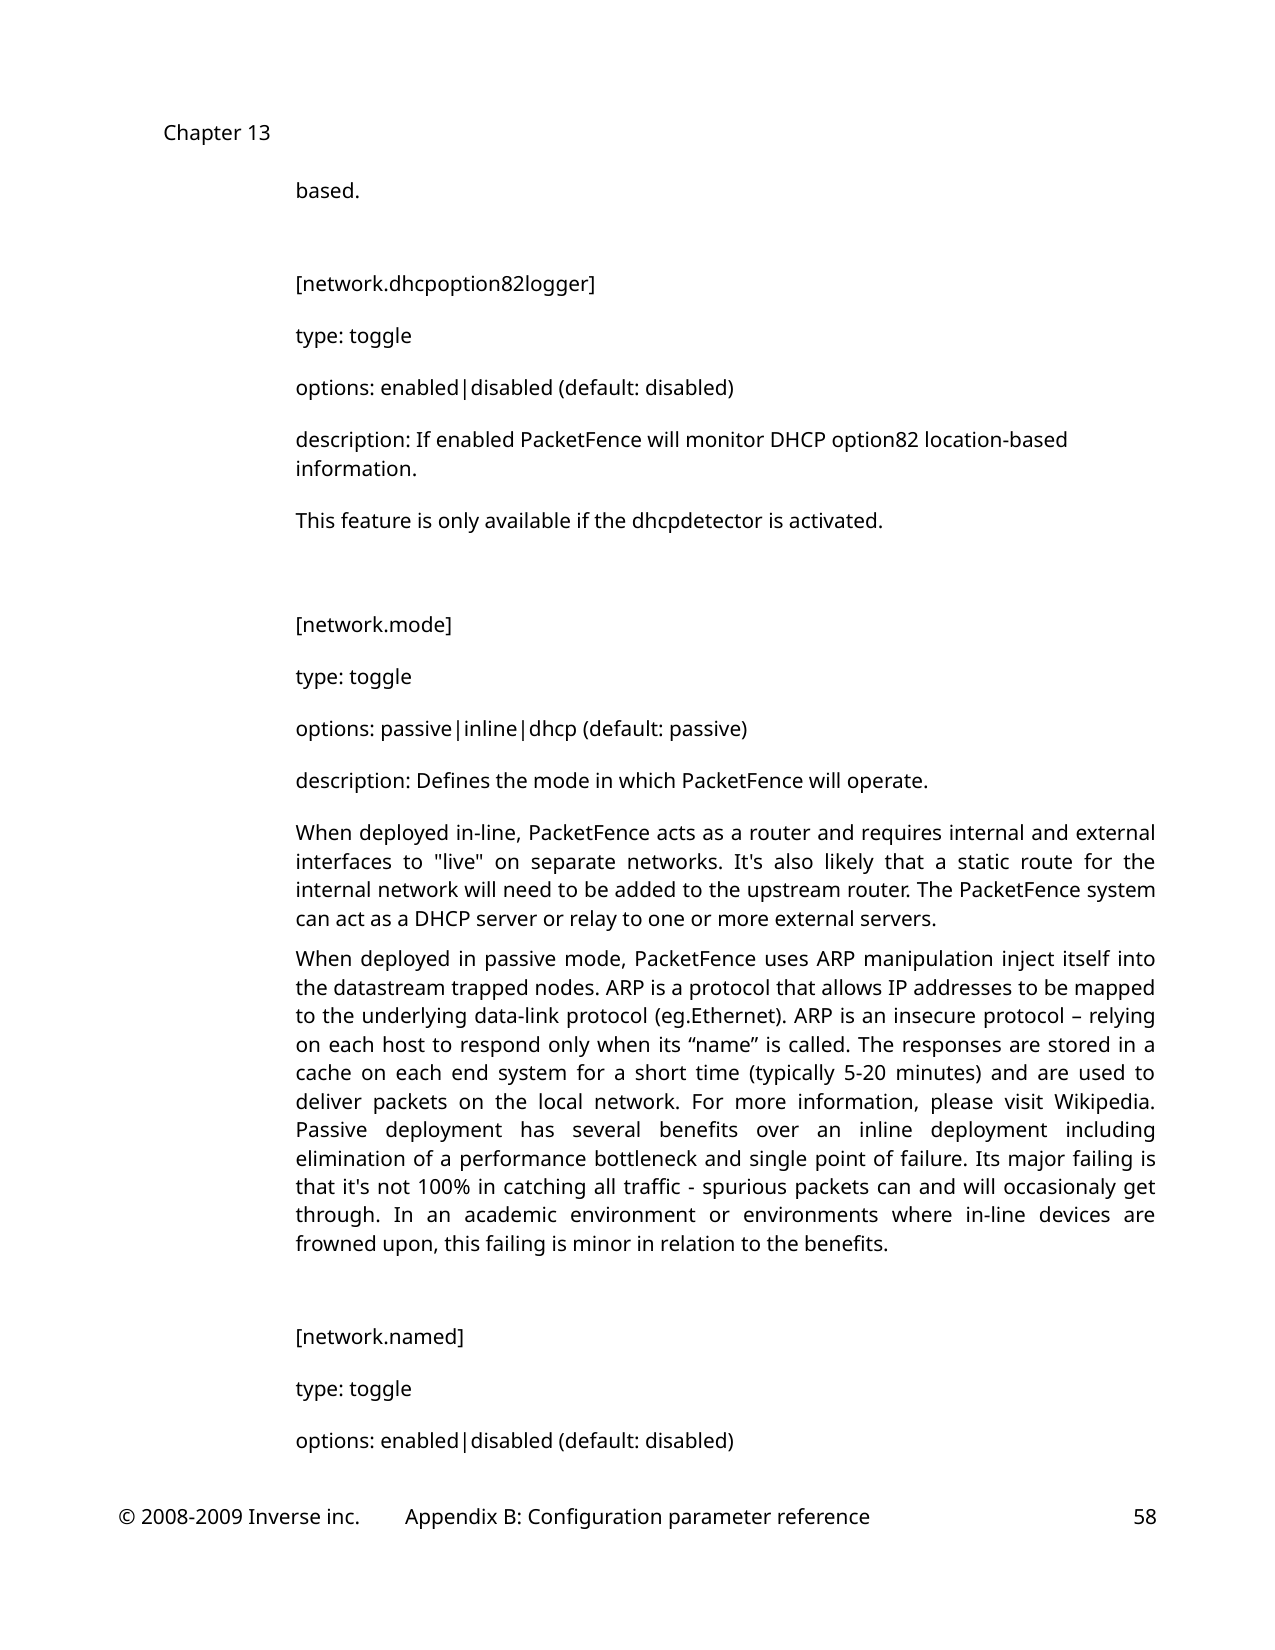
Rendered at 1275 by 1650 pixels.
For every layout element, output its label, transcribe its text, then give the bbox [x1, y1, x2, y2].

text type: toggle [295, 662, 1157, 691]
text options: enabled|disabled (default: disabled) [295, 373, 1157, 402]
text description: Defines the mode in which PacketFence will operate. [295, 766, 1157, 795]
text This feature is only available if the dhcpdetector is activated. [295, 506, 1157, 534]
text When deployed in passive mode, PacketFence uses ARP manipulation inject itself into the datastream trapped nodes. ARP is a protocol that allows IP addresses to be mapped to the underlying data-link protocol (eg.Ethernet). ARP is an insecure protocol – relying on each host to respond only when its “name” is called. The responses are stored in a cache on each end system for a short time (typically 5-20 minutes) and are used to deliver packets on the local network. For more information, please visit Wikipedia. Passive deployment has several benefits over an inline deployment including elimination of a performance bottleneck and single point of failure. Its major failing is that it's not 100% in catching all traffic - spurious packets can and will occasionaly get through. In an academic environment or environments where in-line devices are frowned upon, this failing is minor in relation to the benefits. [295, 944, 1157, 1257]
text options: passive|inline|dhcp (default: passive) [295, 714, 1157, 743]
text When deployed in-line, PacketFence acts as a router and requires internal and external interfaces to "live" on separate networks. It's also likely that a static route for the internal network will need to be added to the upstream router. The PacketFence system can act as a DHCP server or relay to one or more external servers. [295, 818, 1157, 932]
text options: enabled|disabled (default: disabled) [295, 1426, 1157, 1454]
text [network.named] [295, 1322, 1157, 1350]
text [network.dhcpoption82logger] [295, 269, 1157, 297]
text based. [295, 176, 1157, 204]
text type: toggle [295, 1374, 1157, 1402]
text description: If enabled PacketFence will monitor DHCP option82 location-based information. [295, 425, 1157, 482]
text [network.mode] [295, 610, 1157, 638]
text type: toggle [295, 321, 1157, 349]
